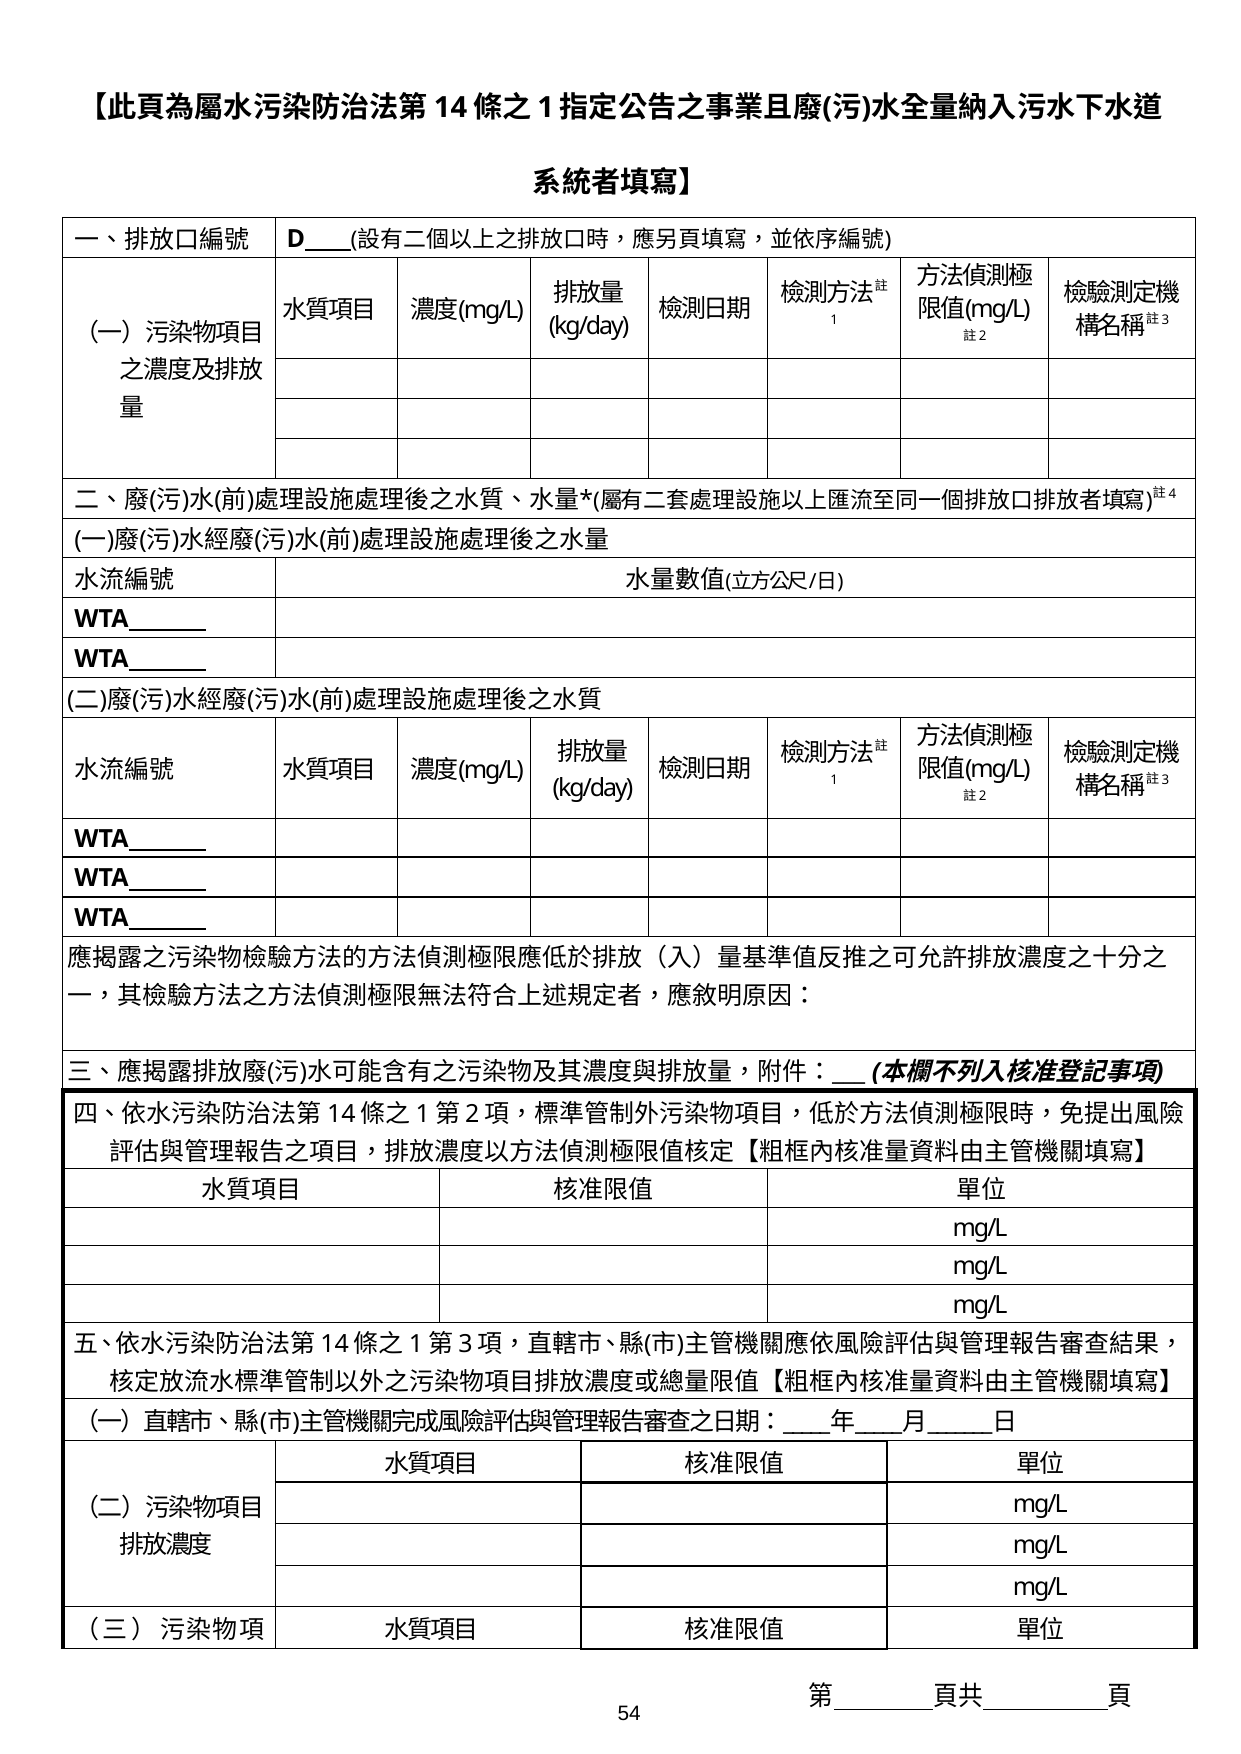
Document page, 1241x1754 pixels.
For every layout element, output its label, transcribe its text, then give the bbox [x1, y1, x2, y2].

table_cell [276, 399, 397, 438]
table_cell [531, 858, 648, 896]
table_cell [65, 1246, 439, 1284]
table_header 一、排放口編號 [63, 218, 275, 257]
table_cell mg/L [768, 1246, 1193, 1284]
table_cell 四、依水污染防治法第14條之1第2項，標準管制外污染物項目，低於方法偵測極限時，免提出風險評估與管理報告之項目，排放濃度以方法偵測極限值核定【粗框內核准量資料由主管機關填寫】 [65, 1093, 1193, 1168]
table_cell [649, 819, 767, 856]
table_cell [901, 359, 1048, 398]
table_cell [901, 898, 1048, 936]
table_cell [398, 858, 530, 896]
table_cell [531, 359, 648, 398]
table_cell 方法偵測極限值(mg/L)註2 [901, 718, 1048, 818]
table_cell [398, 399, 530, 438]
table_cell [901, 819, 1048, 856]
table_cell 水質項目 [276, 1607, 580, 1648]
table_cell [531, 898, 648, 936]
table_cell 水質項目 [276, 1441, 580, 1481]
table_cell 三、應揭露排放廢(污)水可能含有之污染物及其濃度與排放量，附件：___ (本欄不列入核准登記事項) [63, 1051, 1195, 1088]
table_cell WTA [63, 598, 275, 637]
table_cell 水質項目 [65, 1169, 439, 1207]
table_cell [276, 1566, 580, 1606]
table_cell 檢測日期 [649, 258, 767, 358]
table_cell 水質項目 [276, 718, 397, 818]
table_cell 水流編號 [63, 718, 275, 818]
table_cell [276, 359, 397, 398]
table_cell [440, 1246, 767, 1284]
table_cell 檢驗測定機構名稱註3 [1049, 258, 1195, 358]
table_cell [531, 439, 648, 477]
table_cell [276, 439, 397, 477]
table_cell 單位 [888, 1607, 1193, 1648]
table_cell 水流編號 [63, 558, 275, 597]
table_cell 應揭露之污染物檢驗方法的方法偵測極限應低於排放（入）量基準值反推之可允許排放濃度之十分之一，其檢驗方法之方法偵測極限無法符合上述規定者，應敘明原因： [63, 937, 1195, 1050]
table_cell [65, 1285, 439, 1322]
table_cell 排放量(kg/day) [531, 718, 648, 818]
table_cell [440, 1285, 767, 1322]
table_cell WTA [63, 638, 275, 677]
table_cell 二、廢(污)水(前)處理設施處理後之水質、水量*(屬有二套處理設施以上匯流至同一個排放口排放者填寫)註4 [63, 479, 1195, 517]
table_cell 水質項目 [276, 258, 397, 358]
table_cell [276, 819, 397, 856]
table_cell [768, 439, 900, 477]
text 【此頁為屬水污染防治法第14條之1指定公告之事業且廢(污)水全量納入污水下水道系統者填寫】 [74, 67, 1166, 217]
table_cell [582, 1484, 886, 1523]
table_cell [768, 819, 900, 856]
table_cell [768, 399, 900, 438]
table_cell [649, 898, 767, 936]
table_cell mg/L [768, 1285, 1193, 1322]
table_cell 濃度(mg/L) [398, 718, 530, 818]
table_cell （一）直轄市、縣(市)主管機關完成風險評估與管理報告審查之日期：_____年_____月_______日 [65, 1399, 1193, 1440]
table_cell [768, 858, 900, 896]
table_cell [582, 1525, 886, 1564]
table_cell （一）污染物項目之濃度及排放量 [63, 258, 275, 477]
table_cell [276, 1524, 580, 1564]
table_cell [1049, 858, 1195, 896]
table_cell mg/L [888, 1483, 1193, 1523]
table_cell [901, 858, 1048, 896]
table_cell [531, 819, 648, 856]
table_cell 五、依水污染防治法第14條之1第3項，直轄市、縣(市)主管機關應依風險評估與管理報告審查結果，核定放流水標準管制以外之污染物項目排放濃度或總量限值【粗框內核准量資料由主管機關填寫】 [65, 1323, 1193, 1398]
table_cell [65, 1208, 439, 1245]
table_cell 水量數值(立方公尺/日) [276, 558, 1195, 597]
table_cell [901, 399, 1048, 438]
table_cell mg/L [888, 1524, 1193, 1564]
table_cell [768, 359, 900, 398]
table_cell [276, 858, 397, 896]
table_cell 檢測方法註1 [768, 718, 900, 818]
table_cell 排放量(kg/day) [531, 258, 648, 358]
table_cell [582, 1567, 886, 1606]
table_cell [276, 898, 397, 936]
table_cell [901, 439, 1048, 477]
table_cell [649, 359, 767, 398]
table_cell 濃度(mg/L) [398, 258, 530, 358]
table_cell 核准限值 [582, 1608, 886, 1648]
table_cell [649, 858, 767, 896]
table_cell mg/L [768, 1208, 1193, 1245]
table_header D (設有二個以上之排放口時，應另頁填寫，並依序編號) [276, 218, 1195, 257]
table_cell [398, 898, 530, 936]
table_cell [398, 439, 530, 477]
table_cell （二）污染物項目排放濃度 [65, 1441, 275, 1606]
table_cell 檢測方法註1 [768, 258, 900, 358]
table_cell [398, 359, 530, 398]
table_cell [276, 598, 1195, 637]
table_cell 核准限值 [582, 1442, 886, 1481]
table_cell WTA [63, 858, 275, 896]
table_cell [1049, 439, 1195, 477]
table_cell mg/L [888, 1566, 1193, 1606]
table_cell WTA [63, 819, 275, 856]
table_cell 單位 [768, 1169, 1193, 1207]
table_cell [1049, 399, 1195, 438]
table_cell [440, 1208, 767, 1245]
table_cell (二)廢(污)水經廢(污)水(前)處理設施處理後之水質 [63, 678, 1195, 717]
table_cell 檢測日期 [649, 718, 767, 818]
table_cell [398, 819, 530, 856]
table_cell 方法偵測極限值(mg/L)註2 [901, 258, 1048, 358]
table_cell 單位 [888, 1441, 1193, 1481]
table_cell [1049, 819, 1195, 856]
table_cell [531, 399, 648, 438]
table_cell 核准限值 [440, 1169, 767, 1207]
table_cell WTA [63, 898, 275, 936]
table_cell 檢驗測定機構名稱註3 [1049, 718, 1195, 818]
table_cell [649, 439, 767, 477]
table_cell （三）污染物項 [65, 1607, 275, 1648]
table_cell [649, 399, 767, 438]
table_cell [1049, 898, 1195, 936]
table_cell (一)廢(污)水經廢(污)水(前)處理設施處理後之水量 [63, 519, 1195, 557]
table_cell [768, 898, 900, 936]
table_cell [1049, 359, 1195, 398]
table_cell [276, 638, 1195, 677]
table_cell [276, 1483, 580, 1523]
